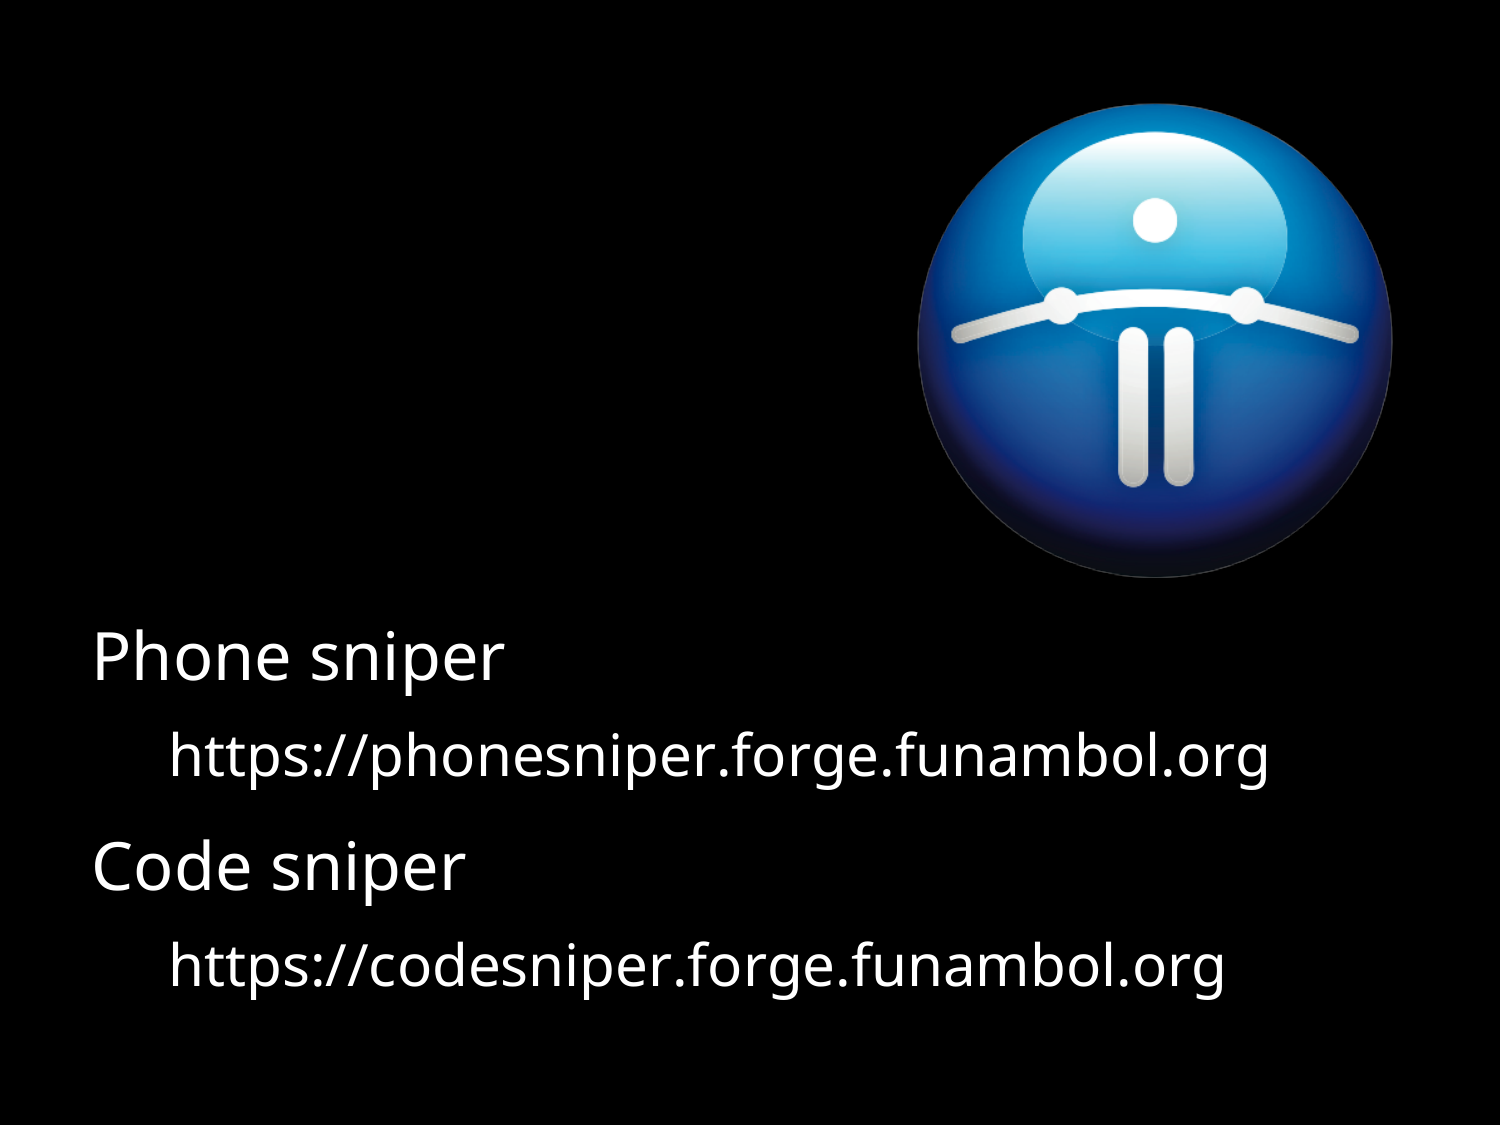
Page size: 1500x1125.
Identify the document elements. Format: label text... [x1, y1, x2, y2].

picture [880, 25, 1463, 638]
list Phone sniper https://phonesniper.forge.funambol.org Code sniper https://codesniper.forge.funambol.org [75, 600, 1426, 1003]
